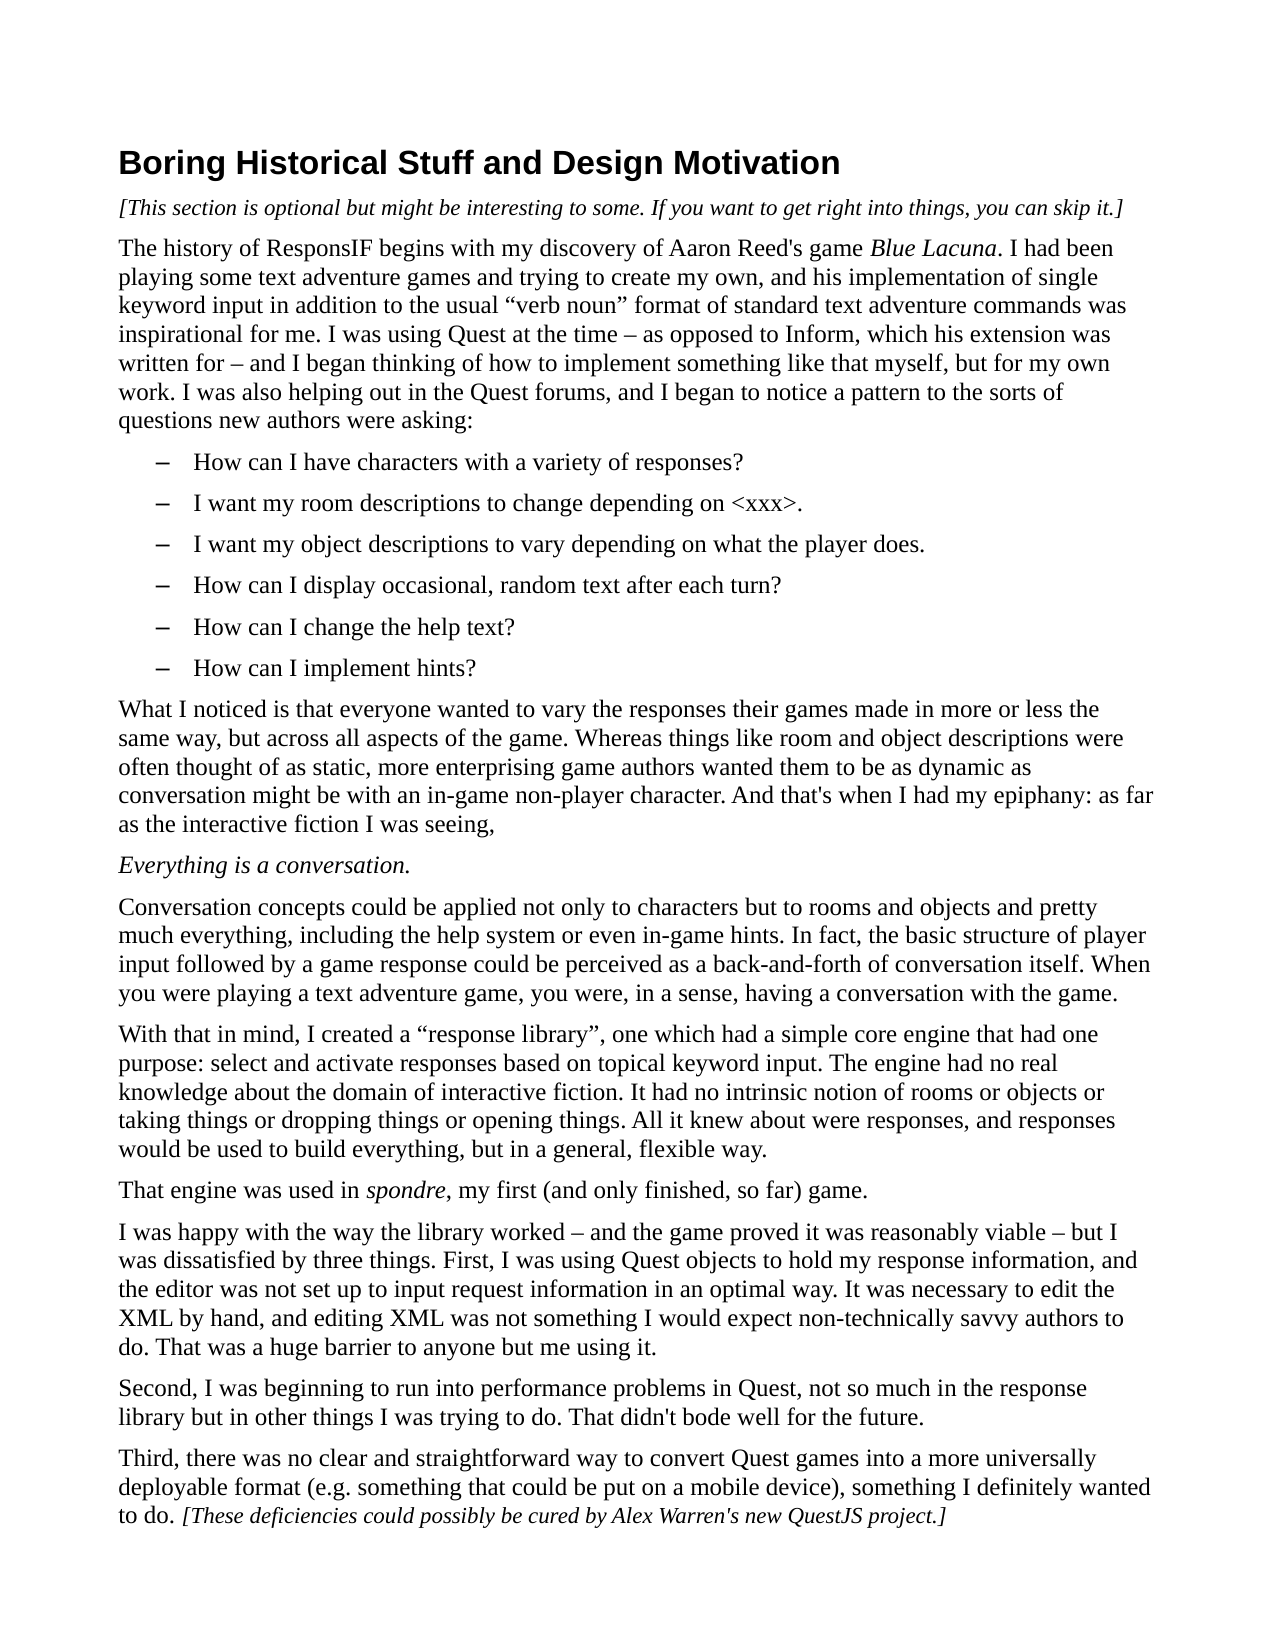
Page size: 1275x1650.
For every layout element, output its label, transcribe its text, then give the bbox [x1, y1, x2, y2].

text Conversation concepts could be applied not only to characters but to rooms and objects and pretty much everything, including the help system or even in-game hints. In fact, the basic structure of player input followed by a game response could be perceived as a back-and-forth of conversation itself. When you were playing a text adventure game, you were, in a sense, having a conversation with the game. [118, 892, 1157, 1007]
list How can I change the help text? [156, 612, 1157, 641]
list How can I implement hints? [156, 653, 1157, 682]
list I want my room descriptions to change depending on <xxx>. [156, 488, 1157, 517]
list I want my object descriptions to vary depending on what the player does. [156, 529, 1157, 558]
list How can I display occasional, random text after each turn? [156, 571, 1157, 599]
text The history of ResponsIF begins with my discovery of Aaron Reed's game Blue Lacuna. I had been playing some text adventure games and trying to create my own, and his implementation of single keyword input in addition to the usual “verb noun” format of standard text adventure commands was inspirational for me. I was using Quest at the time – as opposed to Inform, which his extension was written for – and I began thinking of how to implement something like that myself, but for my own work. I was also helping out in the Quest forums, and I began to notice a pattern to the sorts of questions new authors were asking: [118, 233, 1157, 434]
text I was happy with the way the library worked – and the game proved it was reasonably viable – but I was dissatisfied by three things. First, I was using Quest objects to hold my response information, and the editor was not set up to input request information in an optimal way. It was necessary to edit the XML by hand, and editing XML was not something I would expect non-technically savvy authors to do. That was a huge barrier to anyone but me using it. [118, 1217, 1157, 1361]
text Second, I was beginning to run into performance problems in Quest, not so much in the response library but in other things I was trying to do. That didn't bode well for the future. [118, 1373, 1157, 1431]
text What I noticed is that everyone wanted to vary the responses their games made in more or less the same way, but across all aspects of the game. Whereas things like room and object descriptions were often thought of as static, more enterprising game authors wanted them to be as dynamic as conversation might be with an in-game non-player character. And that's when I had my epiphany: as far as the interactive fiction I was seeing, [118, 694, 1157, 838]
text Third, there was no clear and straightforward way to convert Quest games into a more universally deployable format (e.g. something that could be put on a mobile device), something I definitely wanted to do. [These deficiencies could possibly be cured by Alex Warren's new QuestJS project.] [118, 1443, 1157, 1529]
text With that in mind, I created a “response library”, one which had a simple core engine that had one purpose: select and activate responses based on topical keyword input. The engine had no real knowledge about the domain of interactive fiction. It had no intrinsic notion of rooms or objects or taking things or dropping things or opening things. All it knew about were responses, and responses would be used to build everything, but in a general, flexible way. [118, 1019, 1157, 1163]
subtitle Boring Historical Stuff and Design Motivation [118, 143, 1157, 182]
list How can I have characters with a variety of responses? [156, 447, 1157, 476]
text Everything is a conversation. [118, 851, 1157, 879]
text That engine was used in spondre, my first (and only finished, so far) game. [118, 1176, 1157, 1204]
text [This section is optional but might be interesting to some. If you want to get right into things, you can skip it.] [118, 194, 1157, 221]
